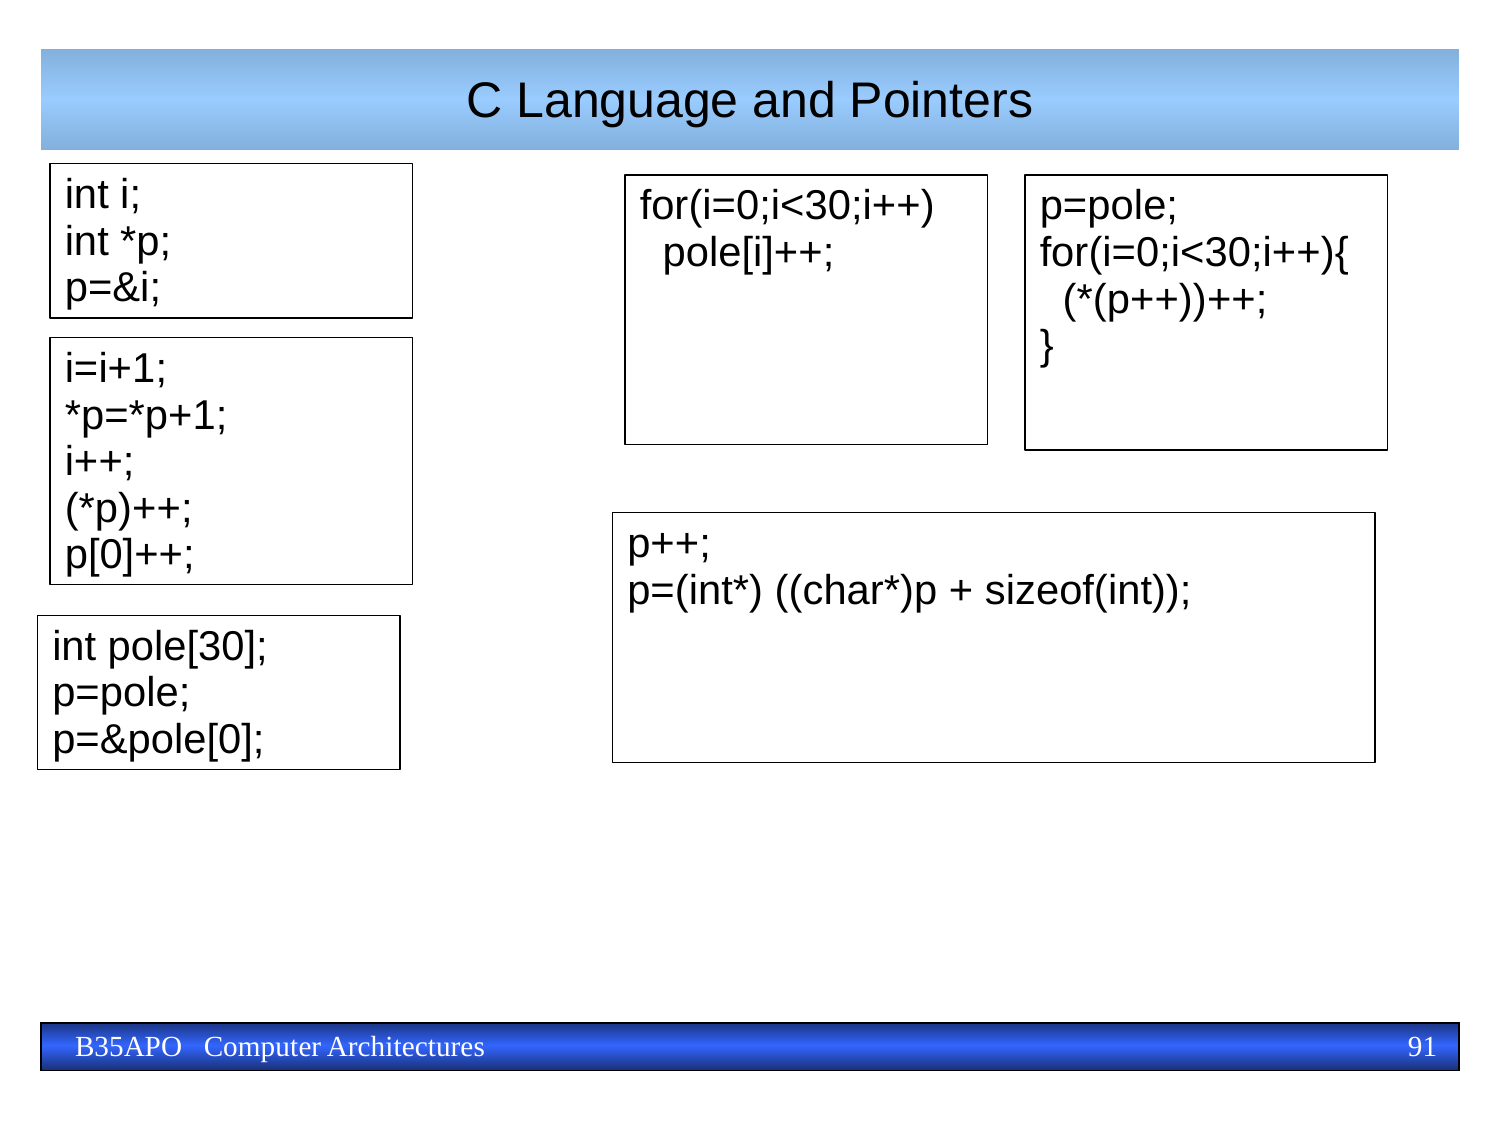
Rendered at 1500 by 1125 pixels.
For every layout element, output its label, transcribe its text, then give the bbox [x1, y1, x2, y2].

text_box int pole[30]; p=pole; p=&pole[0]; [37, 615, 400, 770]
title C Language and Pointers [41, 49, 1459, 150]
text_box p=pole; for(i=0;i<30;i++){ (*(p++))++; } [1025, 174, 1388, 451]
text_box int i; int *p; p=&i; [49, 163, 413, 318]
text_box i=i+1; *p=*p+1; i++; (*p)++; p[0]++; [49, 337, 413, 585]
text_box p++; p=(int*) ((char*)p + sizeof(int)); [612, 512, 1375, 763]
text_box for(i=0;i<30;i++) pole[i]++; [624, 174, 988, 445]
